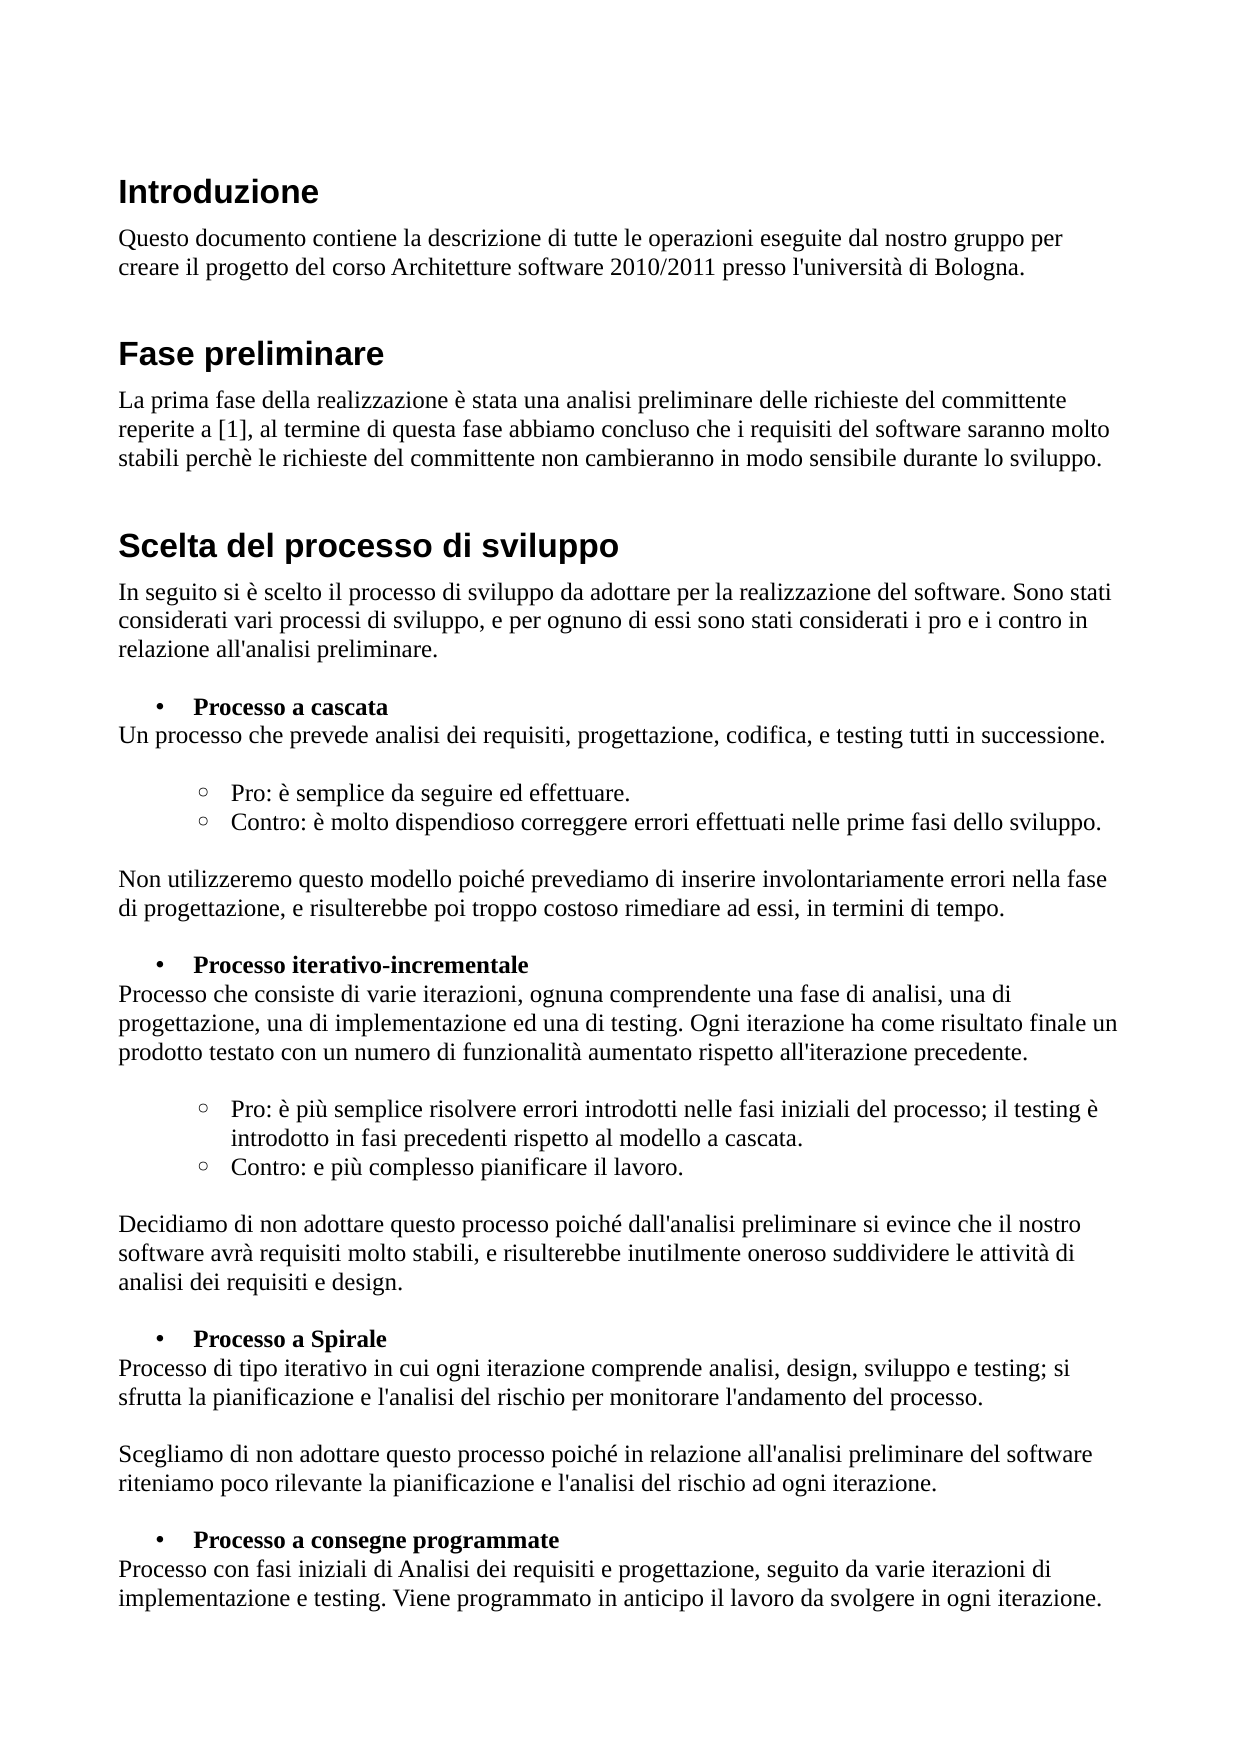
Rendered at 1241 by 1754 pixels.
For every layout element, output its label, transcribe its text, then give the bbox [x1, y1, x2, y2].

subtitle Scelta del processo di sviluppo [118, 525, 1122, 564]
text In seguito si è scelto il processo di sviluppo da adottare per la realizzazione del software. Sono stati considerati vari processi di sviluppo, e per ognuno di essi sono stati considerati i pro e i contro in relazione all'analisi preliminare. [118, 577, 1122, 663]
text Non utilizzeremo questo modello poiché prevediamo di inserire involontariamente errori nella fase di progettazione, e risulterebbe poi troppo costoso rimediare ad essi, in termini di tempo. [118, 864, 1122, 922]
list Contro: e più complesso pianificare il lavoro. [193, 1152, 1122, 1180]
text Questo documento contiene la descrizione di tutte le operazioni eseguite dal nostro gruppo per creare il progetto del corso Architetture software 2010/2011 presso l'università di Bologna. [118, 223, 1122, 281]
text Decidiamo di non adottare questo processo poiché dall'analisi preliminare si evince che il nostro software avrà requisiti molto stabili, e risulterebbe inutilmente oneroso suddividere le attività di analisi dei requisiti e design. [118, 1209, 1122, 1295]
list Pro: è semplice da seguire ed effettuare. [193, 778, 1122, 807]
subtitle Fase preliminare [118, 334, 1122, 373]
list Processo a consegne programmate [156, 1525, 1122, 1554]
text La prima fase della realizzazione è stata una analisi preliminare delle richieste del committente reperite a [1], al termine di questa fase abbiamo concluso che i requisiti del software saranno molto stabili perchè le richieste del committente non cambieranno in modo sensibile durante lo sviluppo. [118, 385, 1122, 472]
text Un processo che prevede analisi dei requisiti, progettazione, codifica, e testing tutti in successione. [118, 720, 1122, 749]
text Scegliamo di non adottare questo processo poiché in relazione all'analisi preliminare del software riteniamo poco rilevante la pianificazione e l'analisi del rischio ad ogni iterazione. [118, 1439, 1122, 1497]
list Processo iterativo-incrementale [156, 950, 1122, 979]
subtitle Introduzione [118, 172, 1122, 211]
text Processo che consiste di varie iterazioni, ognuna comprendente una fase di analisi, una di progettazione, una di implementazione ed una di testing. Ogni iterazione ha come risultato finale un prodotto testato con un numero di funzionalità aumentato rispetto all'iterazione precedente. [118, 979, 1122, 1065]
text Processo con fasi iniziali di Analisi dei requisiti e progettazione, seguito da varie iterazioni di implementazione e testing. Viene programmato in anticipo il lavoro da svolgere in ogni iterazione. [118, 1554, 1122, 1612]
list Pro: è più semplice risolvere errori introdotti nelle fasi iniziali del processo; il testing è introdotto in fasi precedenti rispetto al modello a cascata. [193, 1094, 1122, 1152]
list Contro: è molto dispendioso correggere errori effettuati nelle prime fasi dello sviluppo. [193, 807, 1122, 835]
list Processo a Spirale [156, 1324, 1122, 1353]
list Processo a cascata [156, 692, 1122, 720]
text Processo di tipo iterativo in cui ogni iterazione comprende analisi, design, sviluppo e testing; si sfrutta la pianificazione e l'analisi del rischio per monitorare l'andamento del processo. [118, 1353, 1122, 1410]
